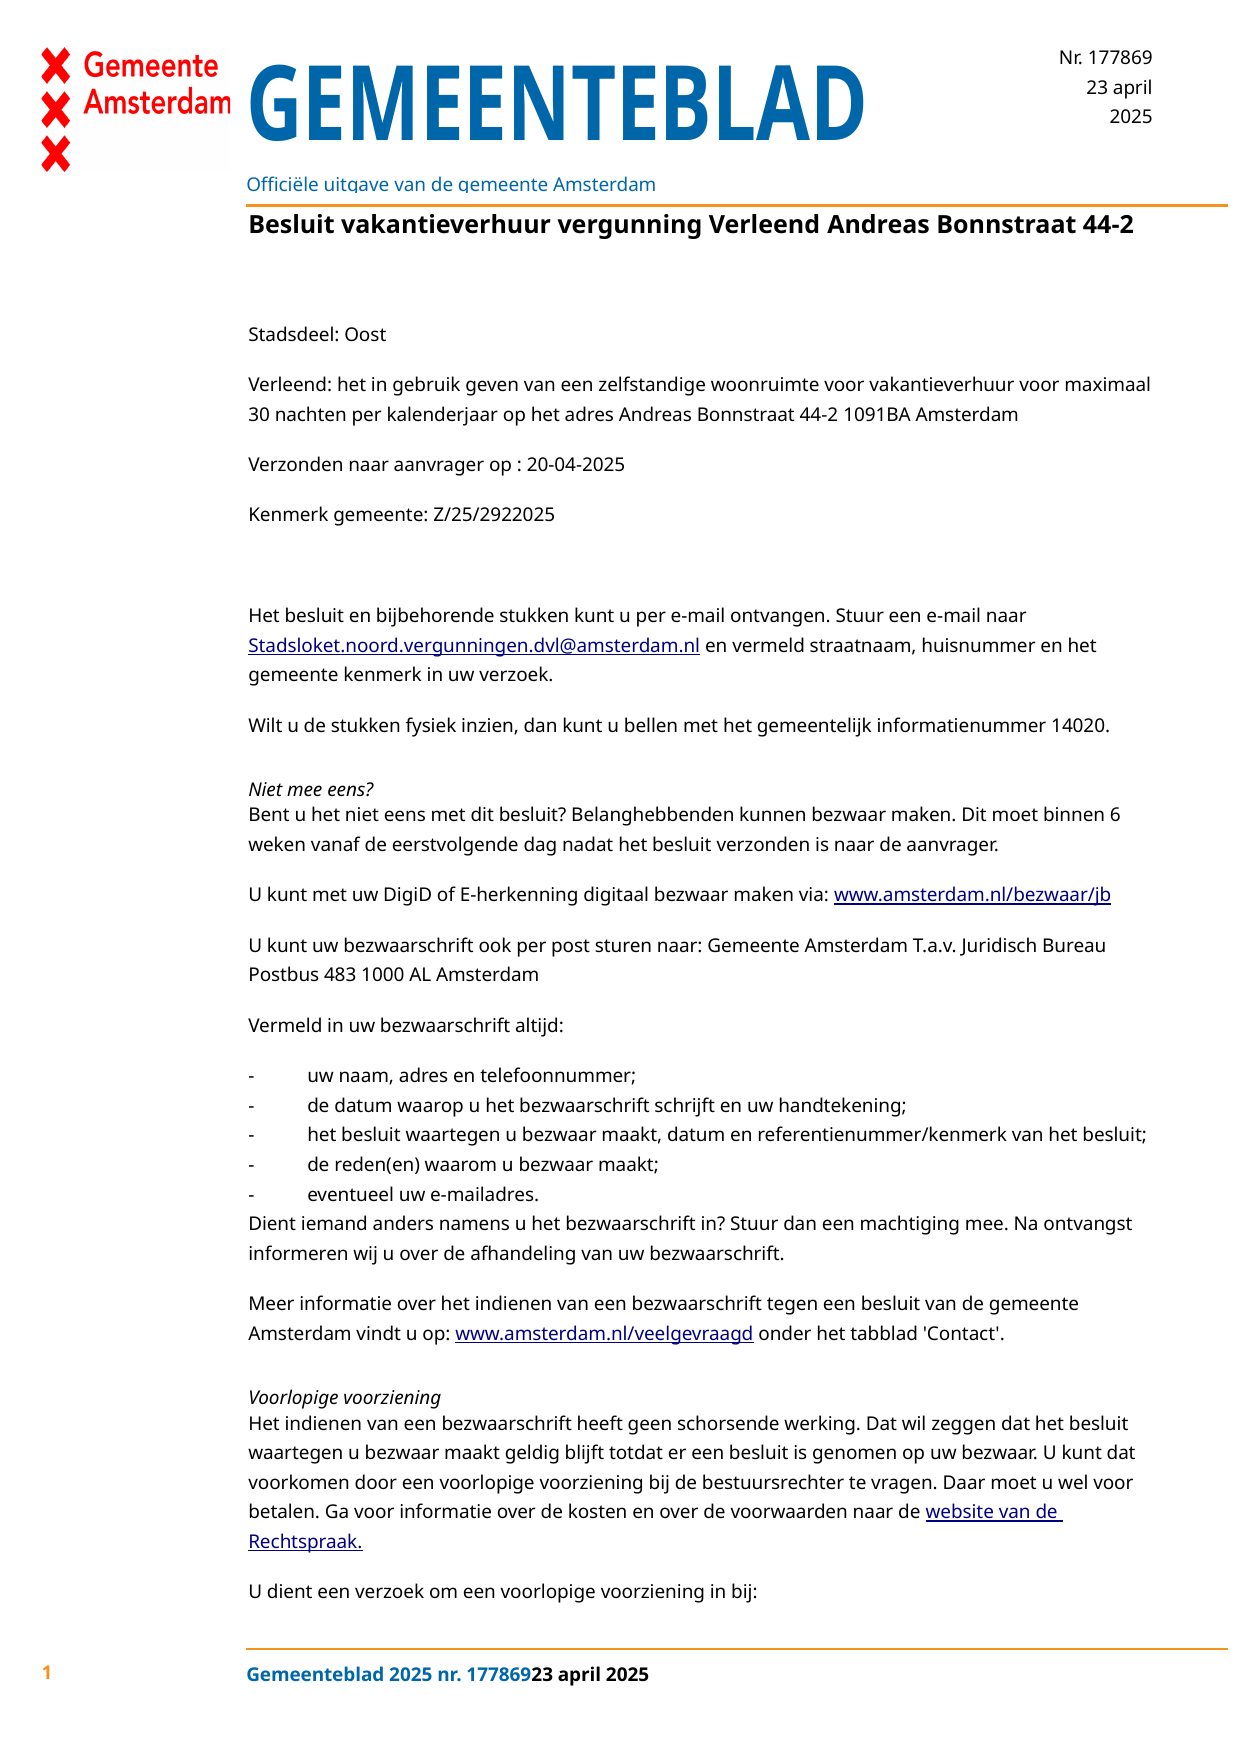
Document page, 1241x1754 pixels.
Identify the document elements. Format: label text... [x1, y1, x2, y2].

text U kunt met uw DigiD of E-herkenning digitaal bezwaar maken via: www.amsterdam.nl/bezwaar/jb [248, 882, 1152, 907]
text Wilt u de stukken fysiek inzien, dan kunt u bellen met het gemeentelijk informatienummer 14020. [248, 712, 1152, 738]
text Het indienen van een bezwaarschrift heeft geen schorsende werking. Dat wil zeggen dat het besluit waartegen u bezwaar maakt geldig blijft totdat er een besluit is genomen op uw bezwaar. U kunt dat voorkomen door een voorlopige voorziening bij de bestuursrechter te vragen. Daar moet u wel voor betalen. Ga voor informatie over de kosten en over de voorwaarden naar de website van de Rechtspraak. [248, 1410, 1152, 1554]
text Bent u het niet eens met dit besluit? Belanghebbenden kunnen bezwaar maken. Dit moet binnen 6 weken vanaf de eerstvolgende dag nadat het besluit verzonden is naar de aanvrager. [248, 802, 1152, 857]
text Stadsdeel: Oost [248, 321, 1152, 346]
list uw naam, adres en telefoonnummer; [248, 1062, 1152, 1088]
text Meer informatie over het indienen van een bezwaarschrift tegen een besluit van de gemeente Amsterdam vindt u op: www.amsterdam.nl/veelgevraagd onder het tabblad 'Contact'. [248, 1290, 1152, 1346]
text Kenmerk gemeente: Z/25/2922025 [248, 502, 1152, 527]
list het besluit waartegen u bezwaar maakt, datum en referentienummer/kenmerk van het besluit; [248, 1122, 1152, 1147]
text Verzonden naar aanvrager op : 20-04-2025 [248, 451, 1152, 477]
text U dient een verzoek om een voorlopige voorziening in bij: [248, 1578, 1152, 1604]
text Besluit vakantieverhuur vergunning Verleend Andreas Bonnstraat 44-2 [248, 207, 1152, 241]
list de datum waarop u het bezwaarschrift schrijft en uw handtekening; [248, 1092, 1152, 1118]
text Voorlopige voorziening [248, 1384, 1152, 1410]
text Het besluit en bijbehorende stukken kunt u per e-mail ontvangen. Stuur een e-mail naar Stadsloket.noord.vergunningen.dvl@amsterdam.nl en vermeld straatnaam, huisnummer en het gemeente kenmerk in uw verzoek. [248, 602, 1152, 687]
text Niet mee eens? [248, 776, 1152, 802]
text Verleend: het in gebruik geven van een zelfstandige woonruimte voor vakantieverhuur voor maximaal 30 nachten per kalenderjaar op het adres Andreas Bonnstraat 44-2 1091BA Amsterdam [248, 371, 1152, 426]
text U kunt uw bezwaarschrift ook per post sturen naar: Gemeente Amsterdam T.a.v. Juridisch Bureau Postbus 483 1000 AL Amsterdam [248, 932, 1152, 987]
list de reden(en) waarom u bezwaar maakt; [248, 1151, 1152, 1177]
text Dient iemand anders namens u het bezwaarschrift in? Stuur dan een machtiging mee. Na ontvangst informeren wij u over de afhandeling van uw bezwaarschrift. [248, 1210, 1152, 1266]
text Vermeld in uw bezwaarschrift altijd: [248, 1012, 1152, 1038]
list eventueel uw e-mailadres. [248, 1181, 1152, 1207]
picture [41, 47, 231, 172]
